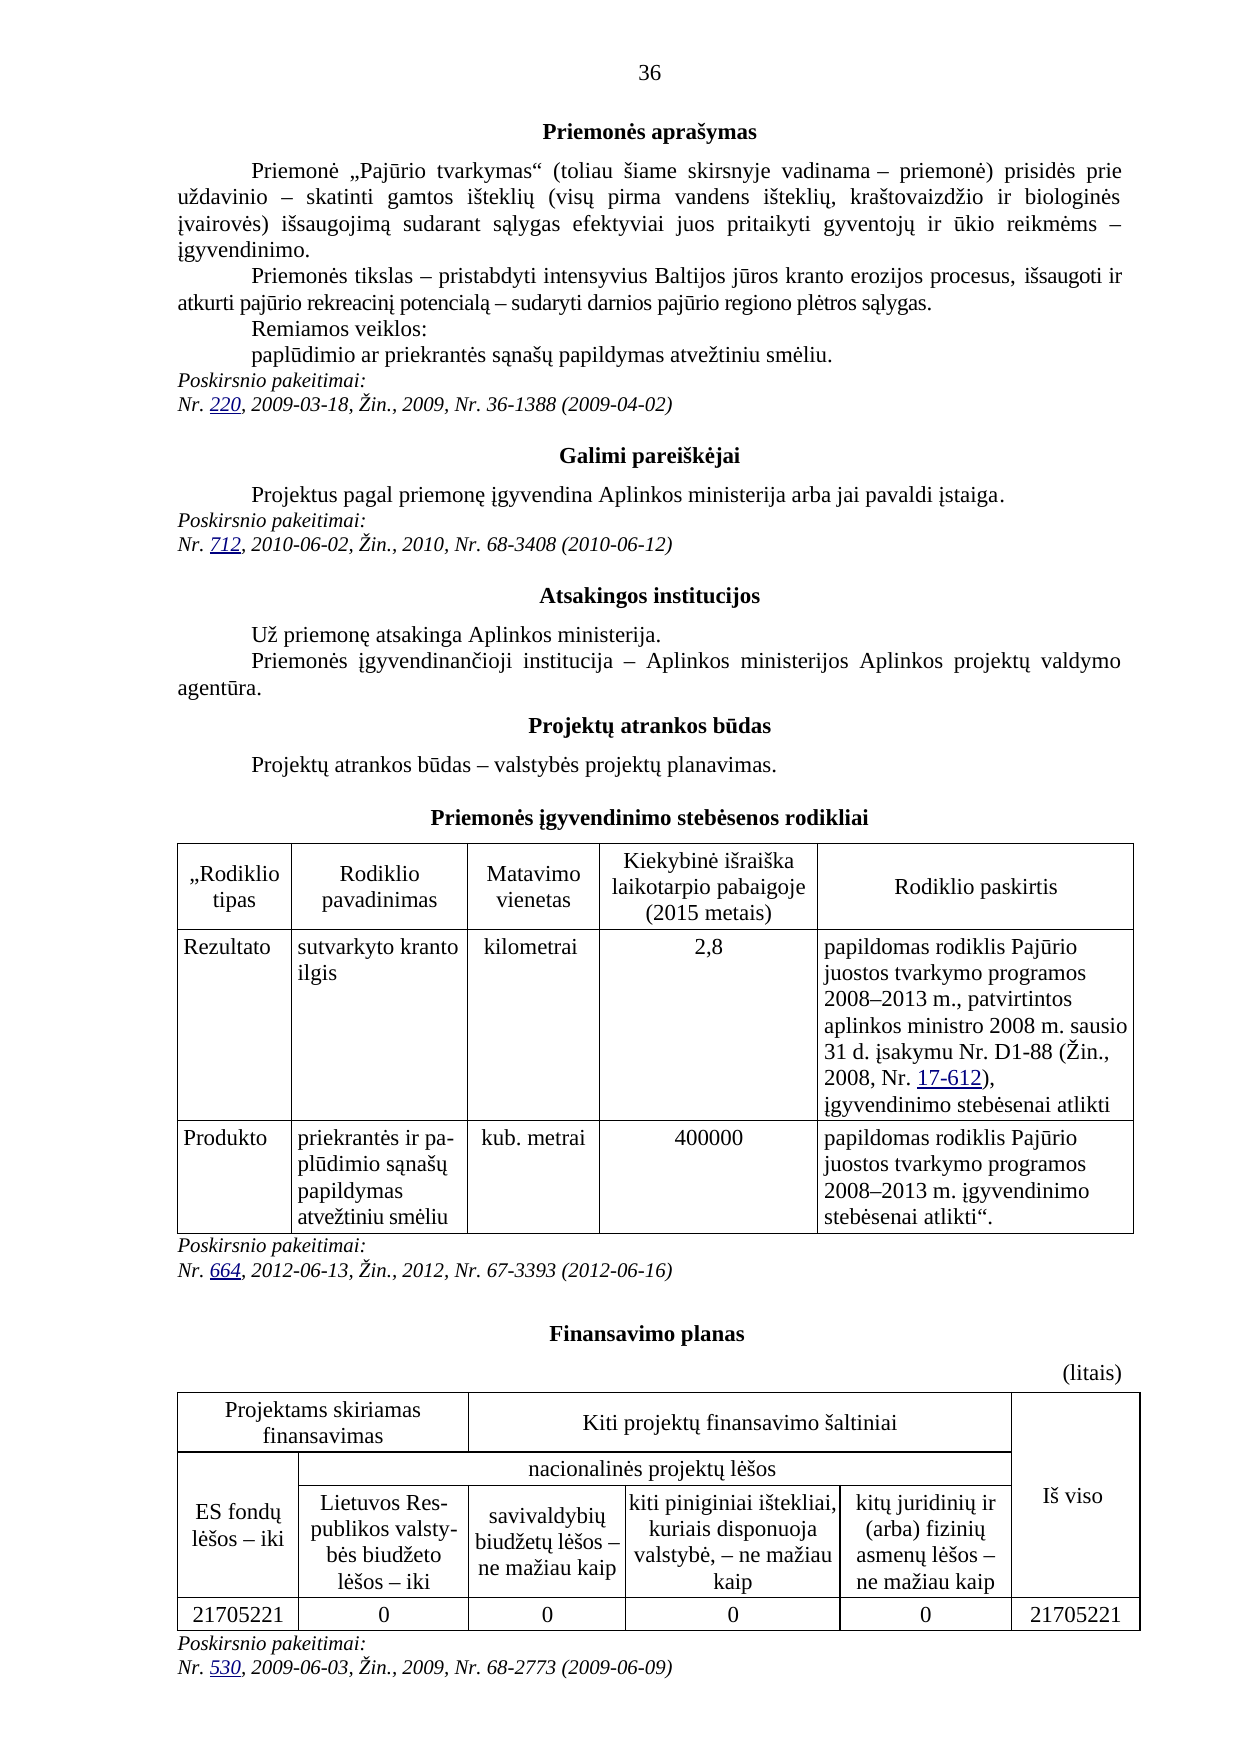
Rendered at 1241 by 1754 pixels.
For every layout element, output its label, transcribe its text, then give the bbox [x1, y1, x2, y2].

text Priemonės tikslas – pristabdyti intensyvius Baltijos jūros kranto erozijos procesus, išsaugoti ir atkurti pajūrio rekreacinį potencialą – sudaryti darnios pajūrio regiono plėtros sąlygas. [177, 262, 1122, 315]
text Remiamos veiklos: [177, 315, 1122, 341]
text Poskirsnio pakeitimai: [177, 368, 1122, 392]
text Priemonės aprašymas [177, 118, 1122, 144]
table_cell kiti piniginiai ištekliai, kuriais disponuoja valstybė, – ne mažiau kaip [626, 1486, 839, 1597]
table_cell 0 [469, 1598, 625, 1630]
table_cell 0 [299, 1598, 468, 1630]
table_cell papildomas rodiklis Pajūrio juostos tvarkymo programos 2008–2013 m., patvirtintos aplinkos ministro 2008 m. sausio 31 d. įsakymu Nr. D1-88 (Žin., 2008, Nr. 17-612), įgyvendinimo stebėsenai atlikti [818, 930, 1133, 1120]
table_cell kitų juridinių ir (arba) fizinių asmenų lėšos – ne mažiau kaip [841, 1486, 1011, 1597]
text Priemonės įgyvendinimo stebėsenos rodikliai [177, 804, 1122, 830]
table_cell kilometrai [468, 930, 599, 1120]
table_cell priekrantės ir pa­­plūdimio są­na­šų papildymas atvežtiniu smėliu [292, 1121, 467, 1232]
text Projektų atrankos būdas [177, 712, 1122, 739]
table_header „Rodiklio tipas [178, 844, 291, 929]
table_cell Rezultato [178, 930, 291, 1120]
table_cell papildomas rodiklis Pajūrio juostos tvarkymo programos 2008–2013 m. įgyvendinimo stebėsenai atlikti“. [818, 1121, 1133, 1232]
text Priemonė „Pajūrio tvarkymas“ (toliau šiame skirsnyje vadinama – priemonė) prisidės prie uždavinio – skatinti gamtos išteklių (visų pirma vandens išteklių, kraštovaizdžio ir biologinės įvairovės) išsaugojimą sudarant sąlygas efektyviai juos pritaikyti gyventojų ir ūkio reikmėms – įgyvendinimo. [177, 157, 1122, 262]
text Projektų atrankos būdas – valstybės projektų planavimas. [177, 751, 1122, 778]
table_header Kiti projektų finansavimo šaltiniai [469, 1393, 1011, 1451]
table_cell 2,8 [600, 930, 817, 1120]
table_cell 0 [626, 1598, 839, 1630]
table_cell 21705221 [178, 1598, 298, 1630]
text Galimi pareiškėjai [177, 442, 1122, 469]
text (litais) [177, 1359, 1122, 1386]
text Už priemonę atsakinga Aplinkos ministerija. [177, 621, 1122, 647]
text Finansavimo planas [177, 1320, 1122, 1347]
text Nr. 712, 2010-06-02, Žin., 2010, Nr. 68-3408 (2010-06-12) [177, 532, 1122, 556]
table_header Rodiklio paskirtis [818, 844, 1133, 929]
table_cell sutvarkyto kranto ilgis [292, 930, 467, 1120]
table_cell savivaldybių biudžetų lėšos – ne mažiau kaip [469, 1486, 625, 1597]
text Atsakingos institucijos [177, 582, 1122, 608]
table_cell ES fondų lėšos – iki [178, 1453, 298, 1597]
table_cell kub. metrai [468, 1121, 599, 1232]
text paplūdimio ar priekrantės sąnašų papildymas atvežtiniu smėliu. [177, 341, 1122, 368]
table_cell 400000 [600, 1121, 817, 1232]
text Projektus pagal priemonę įgyvendina Aplinkos ministerija arba jai pavaldi įstaiga. [177, 481, 1122, 507]
table_header Matavimo vienetas [468, 844, 599, 929]
table_header Rodiklio pavadinimas [292, 844, 467, 929]
text Priemonės įgyvendinančioji institucija – Aplinkos ministerijos Aplinkos projektų valdymo agentūra. [177, 647, 1122, 700]
table_cell Produkto [178, 1121, 291, 1232]
table_cell Lietuvos Res­publikos valsty­bės biudžeto lėšos – iki [299, 1486, 468, 1597]
text Nr. 220, 2009-03-18, Žin., 2009, Nr. 36-1388 (2009-04-02) [177, 392, 1122, 416]
table_cell 0 [841, 1598, 1011, 1630]
text Nr. 530, 2009-06-03, Žin., 2009, Nr. 68-2773 (2009-06-09) [177, 1655, 1122, 1679]
table_header Projektams skiriamas finansavimas [178, 1393, 468, 1451]
table_header Iš viso [1012, 1393, 1139, 1597]
text Poskirsnio pakeitimai: [177, 1234, 1122, 1257]
table_cell nacionalinės projektų lėšos [299, 1453, 1011, 1485]
text Nr. 664, 2012-06-13, Žin., 2012, Nr. 67-3393 (2012-06-16) [177, 1257, 1122, 1282]
table_header Kiekybinė išraiška laikotarpio pabaigoje (2015 metais) [600, 844, 817, 929]
text Poskirsnio pakeitimai: [177, 1631, 1122, 1655]
text Poskirsnio pakeitimai: [177, 507, 1122, 532]
table_cell 21705221 [1012, 1598, 1139, 1630]
